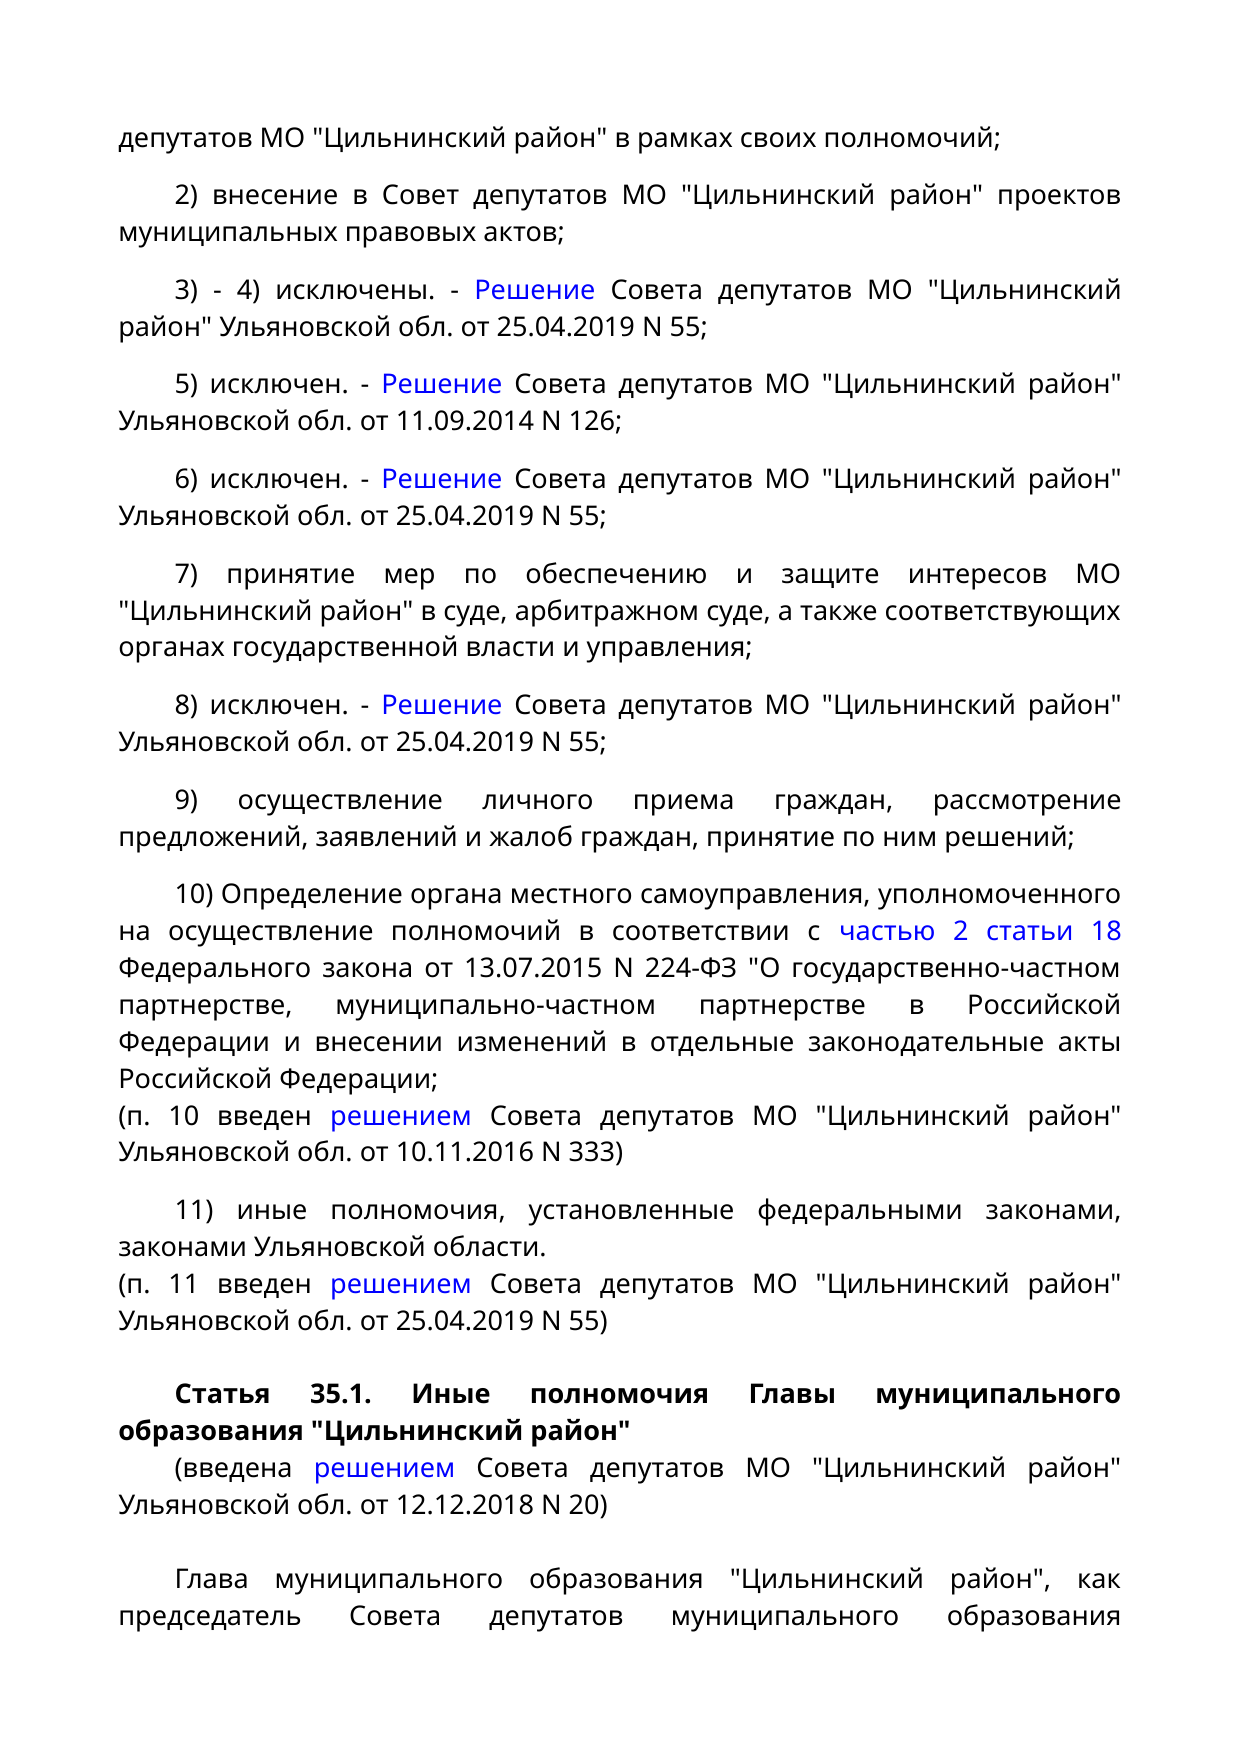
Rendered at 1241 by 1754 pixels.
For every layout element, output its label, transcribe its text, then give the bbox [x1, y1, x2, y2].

text 11) иные полномочия, установленные федеральными законами, законами Ульяновской области. [118, 1191, 1122, 1264]
text 7) принятие мер по обеспечению и защите интересов МО "Цильнинский район" в суде, арбитражном суде, а также соответствующих органах государственной власти и управления; [118, 554, 1122, 665]
text 2) внесение в Совет депутатов МО "Цильнинский район" проектов муниципальных правовых актов; [118, 176, 1122, 249]
text 6) исключен. - Решение Совета депутатов МО "Цильнинский район" Ульяновской обл. от 25.04.2019 N 55; [118, 459, 1122, 533]
text 10) Определение органа местного самоуправления, уполномоченного на осуществление полномочий в соответствии с частью 2 статьи 18 Федерального закона от 13.07.2015 N 224-ФЗ "О государственно-частном партнерстве, муниципально-частном партнерстве в Российской Федерации и внесении изменений в отдельные законодательные акты Российской Федерации; [118, 875, 1122, 1096]
text 3) - 4) исключены. - Решение Совета депутатов МО "Цильнинский район" Ульяновской обл. от 25.04.2019 N 55; [118, 270, 1122, 344]
text (п. 10 введен решением Совета депутатов МО "Цильнинский район" Ульяновской обл. от 10.11.2016 N 333) [118, 1096, 1122, 1170]
text депутатов МО "Цильнинский район" в рамках своих полномочий; [118, 118, 1122, 155]
text 8) исключен. - Решение Совета депутатов МО "Цильнинский район" Ульяновской обл. от 25.04.2019 N 55; [118, 686, 1122, 759]
text Глава муниципального образования "Цильнинский район", как председатель Совета депутатов муниципального образования [118, 1559, 1122, 1633]
text 5) исключен. - Решение Совета депутатов МО "Цильнинский район" Ульяновской обл. от 11.09.2014 N 126; [118, 365, 1122, 439]
text (введена решением Совета депутатов МО "Цильнинский район" Ульяновской обл. от 12.12.2018 N 20) [118, 1449, 1122, 1522]
text 9) осуществление личного приема граждан, рассмотрение предложений, заявлений и жалоб граждан, принятие по ним решений; [118, 780, 1122, 854]
text Статья 35.1. Иные полномочия Главы муниципального образования "Цильнинский район" [118, 1375, 1122, 1449]
text (п. 11 введен решением Совета депутатов МО "Цильнинский район" Ульяновской обл. от 25.04.2019 N 55) [118, 1264, 1122, 1338]
